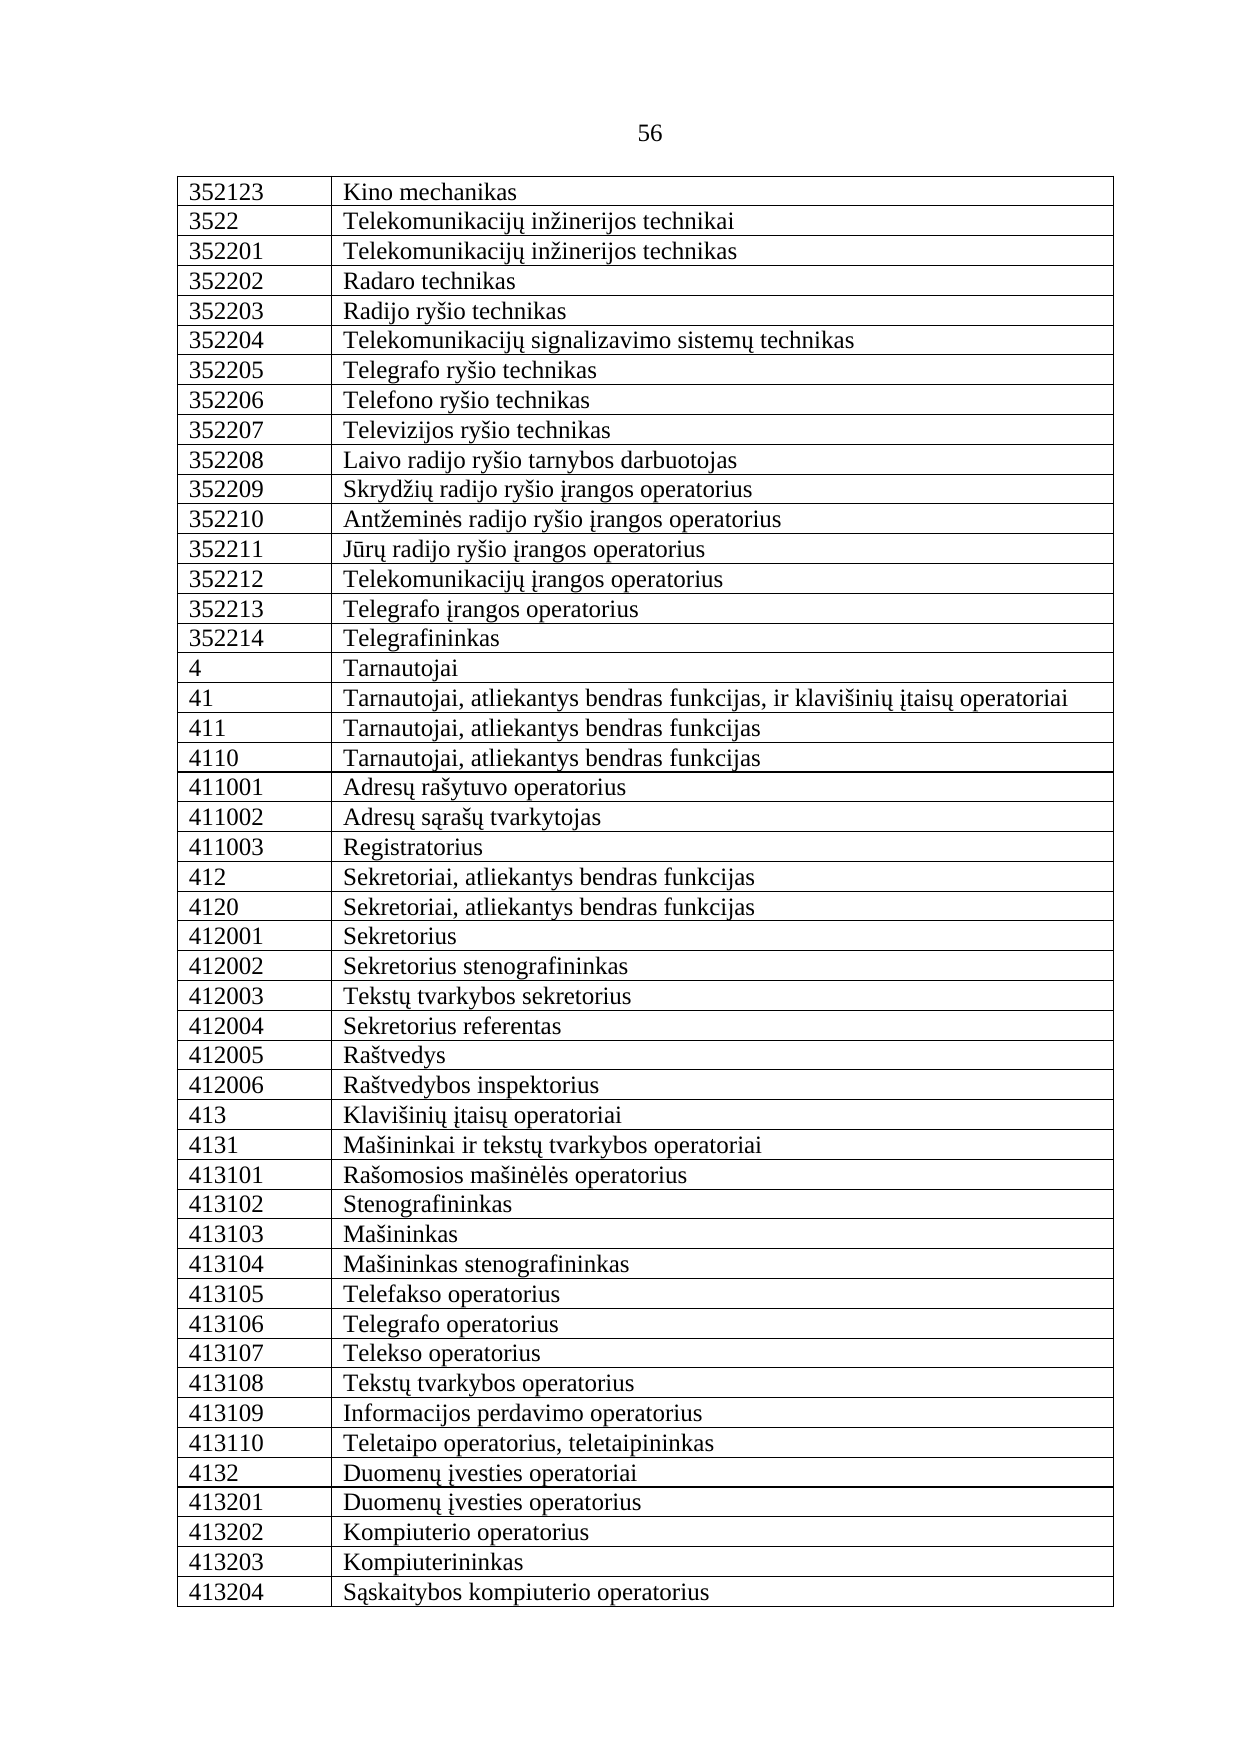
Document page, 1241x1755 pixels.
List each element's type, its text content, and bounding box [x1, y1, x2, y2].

table_cell [1114, 1218, 1119, 1248]
table_cell Tarnautojai, atliekantys bendras funkcijas, ir klavišinių įtaisų operatoriai [332, 683, 1113, 712]
table_cell Duomenų įvesties operatorius [332, 1488, 1113, 1516]
table_cell Telekomunikacijų įrangos operatorius [332, 564, 1113, 593]
table_cell [1114, 265, 1119, 295]
table_cell [1114, 235, 1119, 265]
table_cell 413201 [178, 1488, 331, 1516]
table_cell [1114, 1248, 1119, 1278]
table_cell 352209 [178, 475, 331, 503]
table_cell [1114, 861, 1119, 891]
table_cell [1114, 325, 1119, 354]
table_cell 413108 [178, 1368, 331, 1397]
table_cell Mašininkas stenografininkas [332, 1249, 1113, 1278]
table_cell [1114, 623, 1119, 652]
table_cell Antžeminės radijo ryšio įrangos operatorius [332, 504, 1113, 533]
table_cell Radaro technikas [332, 266, 1113, 295]
table_cell 412002 [178, 951, 331, 980]
table_cell 411002 [178, 802, 331, 831]
table_cell Telekomunikacijų inžinerijos technikas [332, 236, 1113, 265]
table_cell [1114, 771, 1119, 801]
table_cell 352123 [178, 177, 331, 205]
table_cell Skrydžių radijo ryšio įrangos operatorius [332, 475, 1113, 503]
table_cell 412 [178, 862, 331, 891]
table_cell Sekretorius [332, 921, 1113, 950]
table_cell 413102 [178, 1190, 331, 1218]
table_cell 412001 [178, 921, 331, 950]
table_cell [1114, 801, 1119, 831]
table_cell [1114, 950, 1119, 980]
table_cell Raštvedys [332, 1041, 1113, 1069]
table_cell [1114, 1576, 1119, 1606]
table_cell [1114, 712, 1119, 742]
table_cell Raštvedybos inspektorius [332, 1070, 1113, 1099]
table_cell 4131 [178, 1130, 331, 1159]
table_cell Telekso operatorius [332, 1339, 1113, 1367]
table_cell 413106 [178, 1309, 331, 1337]
table_cell Sąskaitybos kompiuterio operatorius [332, 1577, 1113, 1606]
table_cell 352203 [178, 296, 331, 324]
table_cell [1114, 1427, 1119, 1457]
table_cell Kompiuterio operatorius [332, 1517, 1113, 1546]
table_cell [1114, 1367, 1119, 1397]
table_cell Jūrų radijo ryšio įrangos operatorius [332, 534, 1113, 563]
table_cell Registratorius [332, 832, 1113, 861]
table_cell Tarnautojai, atliekantys bendras funkcijas [332, 713, 1113, 742]
table_cell [1114, 1457, 1119, 1486]
table_cell [1114, 1486, 1119, 1516]
table_cell 352202 [178, 266, 331, 295]
table_cell [1114, 1159, 1119, 1188]
table_cell 352210 [178, 504, 331, 533]
table_cell 413101 [178, 1160, 331, 1188]
table_cell 413104 [178, 1249, 331, 1278]
table_cell [1114, 533, 1119, 563]
table_cell Rašomosios mašinėlės operatorius [332, 1160, 1113, 1188]
table_cell [1114, 980, 1119, 1010]
table_cell Kino mechanikas [332, 177, 1113, 205]
table_cell [1114, 652, 1119, 682]
table_cell 413105 [178, 1279, 331, 1308]
table_cell Sekretorius referentas [332, 1011, 1113, 1039]
table_cell 4132 [178, 1458, 331, 1486]
table_cell 413 [178, 1100, 331, 1129]
table_cell [1114, 444, 1119, 473]
table_cell Laivo radijo ryšio tarnybos darbuotojas [332, 445, 1113, 473]
table_cell [1114, 891, 1119, 920]
table_cell Adresų rašytuvo operatorius [332, 773, 1113, 801]
table_cell [1114, 1338, 1119, 1367]
table_cell [1114, 1129, 1119, 1159]
table_cell Tekstų tvarkybos operatorius [332, 1368, 1113, 1397]
table_cell Sekretorius stenografininkas [332, 951, 1113, 980]
table_cell [1114, 593, 1119, 622]
table_cell Tarnautojai [332, 653, 1113, 682]
table_cell 352204 [178, 326, 331, 354]
table_cell 411003 [178, 832, 331, 861]
table_cell 352201 [178, 236, 331, 265]
table_cell 352211 [178, 534, 331, 563]
table_cell [1114, 1189, 1119, 1218]
table_cell [1114, 1069, 1119, 1099]
table_cell [1114, 414, 1119, 444]
table_cell [1114, 831, 1119, 861]
table_cell 352214 [178, 624, 331, 652]
table_cell Sekretoriai, atliekantys bendras funkcijas [332, 862, 1113, 891]
table_cell [1114, 1099, 1119, 1129]
table_cell Telekomunikacijų inžinerijos technikai [332, 206, 1113, 235]
table_cell 3522 [178, 206, 331, 235]
table_cell 411 [178, 713, 331, 742]
table_cell Telegrafininkas [332, 624, 1113, 652]
table_cell [1114, 1278, 1119, 1308]
table_cell 413109 [178, 1398, 331, 1427]
table_cell Informacijos perdavimo operatorius [332, 1398, 1113, 1427]
table_cell [1114, 503, 1119, 533]
table_cell 413204 [178, 1577, 331, 1606]
table_cell [1114, 1010, 1119, 1039]
table_cell Mašininkai ir tekstų tvarkybos operatoriai [332, 1130, 1113, 1159]
table_cell 413202 [178, 1517, 331, 1546]
table_cell 412003 [178, 981, 331, 1010]
table_cell Stenografininkas [332, 1190, 1113, 1218]
table_cell Telekomunikacijų signalizavimo sistemų technikas [332, 326, 1113, 354]
table_cell [1114, 1397, 1119, 1427]
table_cell 352207 [178, 415, 331, 444]
table_cell 412006 [178, 1070, 331, 1099]
table_cell [1114, 1516, 1119, 1546]
table_cell Telegrafo operatorius [332, 1309, 1113, 1337]
table_cell 352212 [178, 564, 331, 593]
table_cell 412005 [178, 1041, 331, 1069]
table_cell Kompiuterininkas [332, 1547, 1113, 1576]
table_cell 352205 [178, 355, 331, 384]
table_cell 41 [178, 683, 331, 712]
table_cell Telefono ryšio technikas [332, 385, 1113, 414]
table_cell [1114, 205, 1119, 235]
table_cell 413103 [178, 1219, 331, 1248]
table_cell Telegrafo ryšio technikas [332, 355, 1113, 384]
table_cell [1114, 1546, 1119, 1576]
table_cell [1114, 474, 1119, 503]
table_cell Adresų sąrašų tvarkytojas [332, 802, 1113, 831]
table_cell [1114, 295, 1119, 324]
table_cell 4110 [178, 743, 331, 771]
table_cell 413110 [178, 1428, 331, 1457]
table_cell 4 [178, 653, 331, 682]
table_cell Sekretoriai, atliekantys bendras funkcijas [332, 892, 1113, 920]
table_cell 413107 [178, 1339, 331, 1367]
table_cell Klavišinių įtaisų operatoriai [332, 1100, 1113, 1129]
table_cell [1114, 1040, 1119, 1069]
table_cell [1114, 176, 1119, 205]
table_cell [1114, 354, 1119, 384]
table_cell Mašininkas [332, 1219, 1113, 1248]
table_cell [1114, 920, 1119, 950]
table_cell 4120 [178, 892, 331, 920]
table_cell Tekstų tvarkybos sekretorius [332, 981, 1113, 1010]
table_cell 411001 [178, 773, 331, 801]
table_cell [1114, 682, 1119, 712]
table_cell [1114, 563, 1119, 593]
table_cell Televizijos ryšio technikas [332, 415, 1113, 444]
table_cell 352213 [178, 594, 331, 622]
table_cell 413203 [178, 1547, 331, 1576]
table_cell Telefakso operatorius [332, 1279, 1113, 1308]
table_cell Duomenų įvesties operatoriai [332, 1458, 1113, 1486]
table_cell 352208 [178, 445, 331, 473]
table_cell Telegrafo įrangos operatorius [332, 594, 1113, 622]
table_cell Radijo ryšio technikas [332, 296, 1113, 324]
table_cell Teletaipo operatorius, teletaipininkas [332, 1428, 1113, 1457]
table_cell [1114, 1308, 1119, 1337]
table_cell Tarnautojai, atliekantys bendras funkcijas [332, 743, 1113, 771]
table_cell [1114, 742, 1119, 771]
table_cell [1114, 384, 1119, 414]
table_cell 412004 [178, 1011, 331, 1039]
table_cell 352206 [178, 385, 331, 414]
